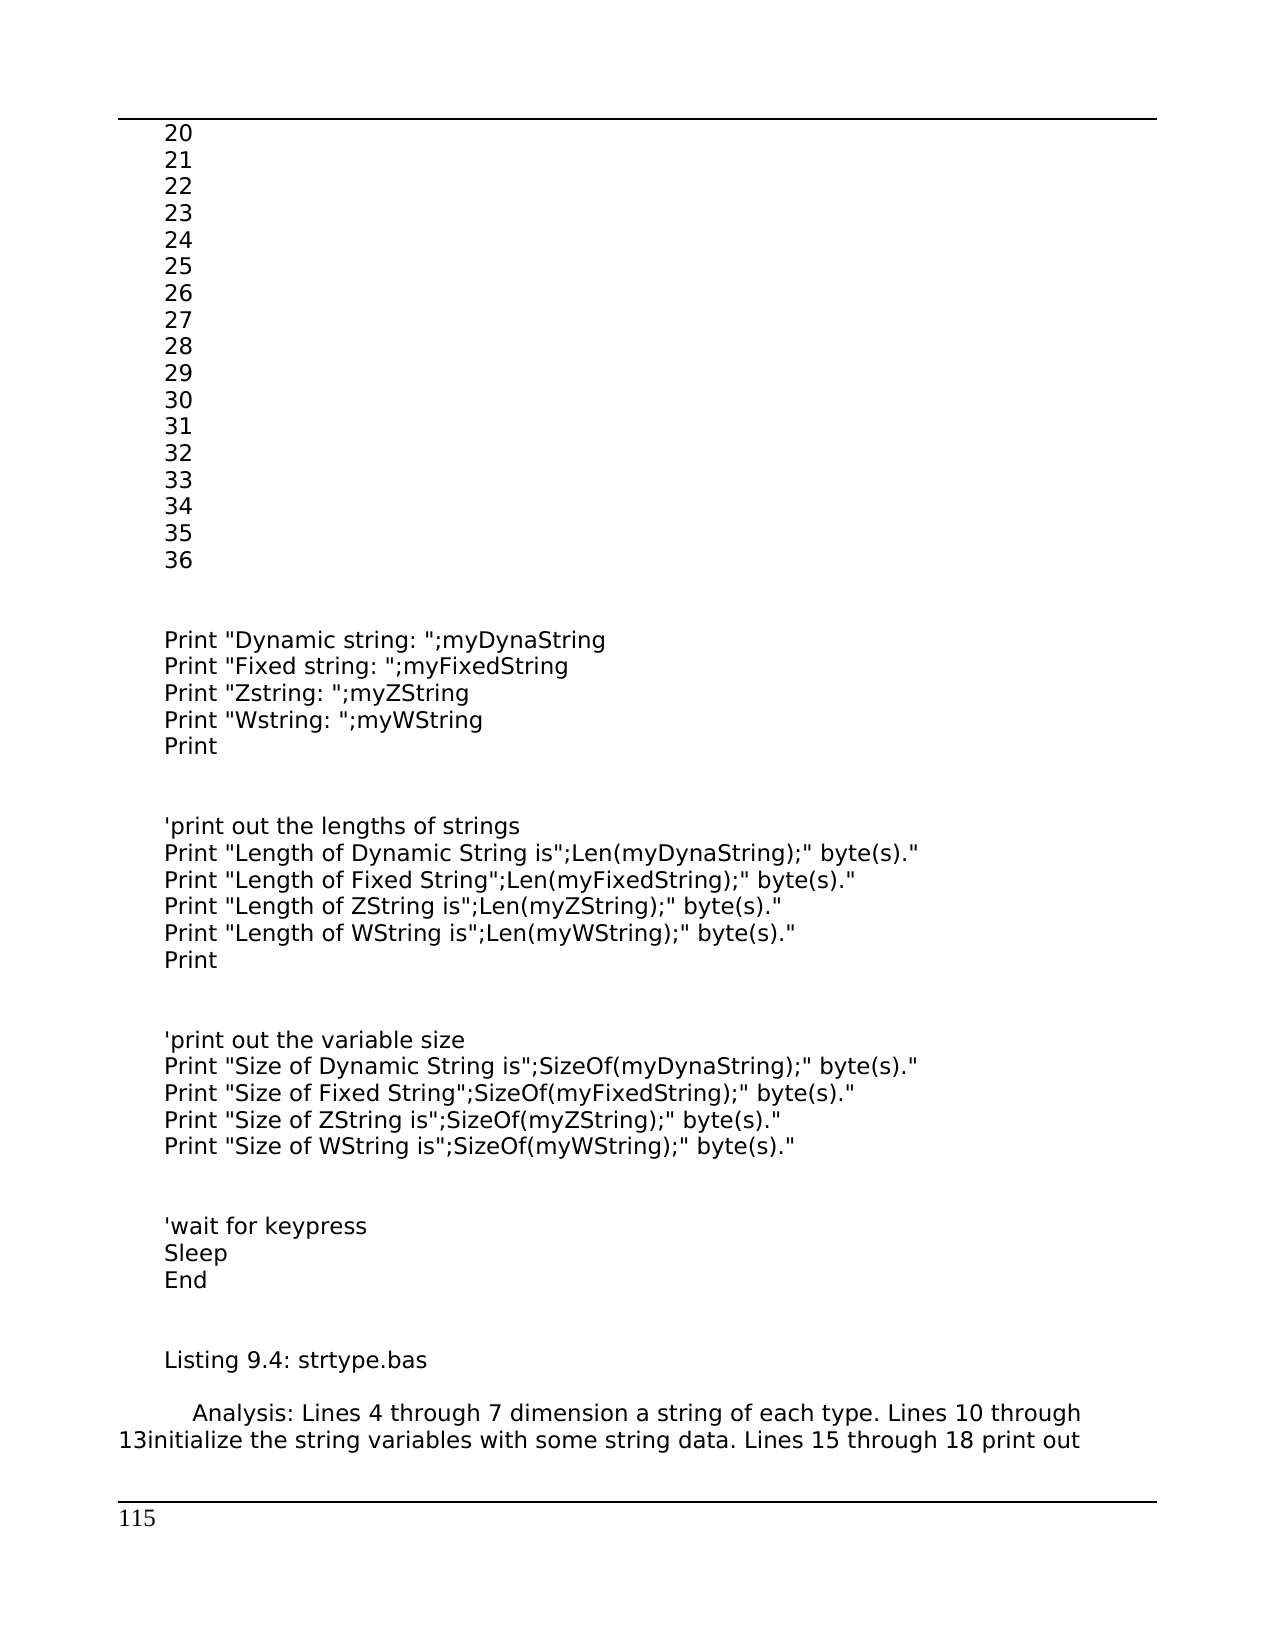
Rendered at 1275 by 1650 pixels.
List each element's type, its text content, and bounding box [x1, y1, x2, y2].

text 'print out the lengths of strings [118, 813, 1157, 840]
text 29 [118, 360, 1157, 387]
text Sleep [118, 1240, 1157, 1267]
text Listing 9.4: strtype.bas [118, 1347, 1157, 1373]
text Print "Dynamic string: ";myDynaString [118, 627, 1157, 653]
text Print "Fixed string: ";myFixedString [118, 653, 1157, 680]
text Print "Zstring: ";myZString [118, 680, 1157, 707]
text 25 [118, 253, 1157, 280]
text 24 [118, 227, 1157, 253]
text 'wait for keypress [118, 1213, 1157, 1240]
text 32 [118, 440, 1157, 467]
text Print [118, 733, 1157, 760]
text Print [118, 947, 1157, 973]
text Print "Size of Dynamic String is";SizeOf(myDynaString);" byte(s)." [118, 1053, 1157, 1080]
text 28 [118, 333, 1157, 360]
text 22 [118, 173, 1157, 200]
text 26 [118, 280, 1157, 307]
text 36 [118, 547, 1157, 573]
text 33 [118, 467, 1157, 493]
text Print "Size of WString is";SizeOf(myWString);" byte(s)." [118, 1133, 1157, 1160]
text 27 [118, 307, 1157, 333]
text 23 [118, 200, 1157, 227]
text Print "Length of ZString is";Len(myZString);" byte(s)." [118, 893, 1157, 920]
text Print "Wstring: ";myWString [118, 707, 1157, 733]
text 21 [118, 147, 1157, 173]
text 'print out the variable size [118, 1027, 1157, 1053]
text Print "Size of ZString is";SizeOf(myZString);" byte(s)." [118, 1107, 1157, 1133]
text 31 [118, 413, 1157, 440]
text Print "Length of WString is";Len(myWString);" byte(s)." [118, 920, 1157, 947]
text Print "Length of Fixed String";Len(myFixedString);" byte(s)." [118, 867, 1157, 893]
text End [118, 1267, 1157, 1293]
text 35 [118, 520, 1157, 547]
text 30 [118, 387, 1157, 413]
text Print "Size of Fixed String";SizeOf(myFixedString);" byte(s)." [118, 1080, 1157, 1107]
text 34 [118, 493, 1157, 520]
text 20 [118, 120, 1157, 147]
text Analysis: Lines 4 through 7 dimension a string of each type. Lines 10 through 13initialize the string variables with some string data. Lines 15 through 18 print out [118, 1400, 1157, 1453]
text Print "Length of Dynamic String is";Len(myDynaString);" byte(s)." [118, 840, 1157, 867]
